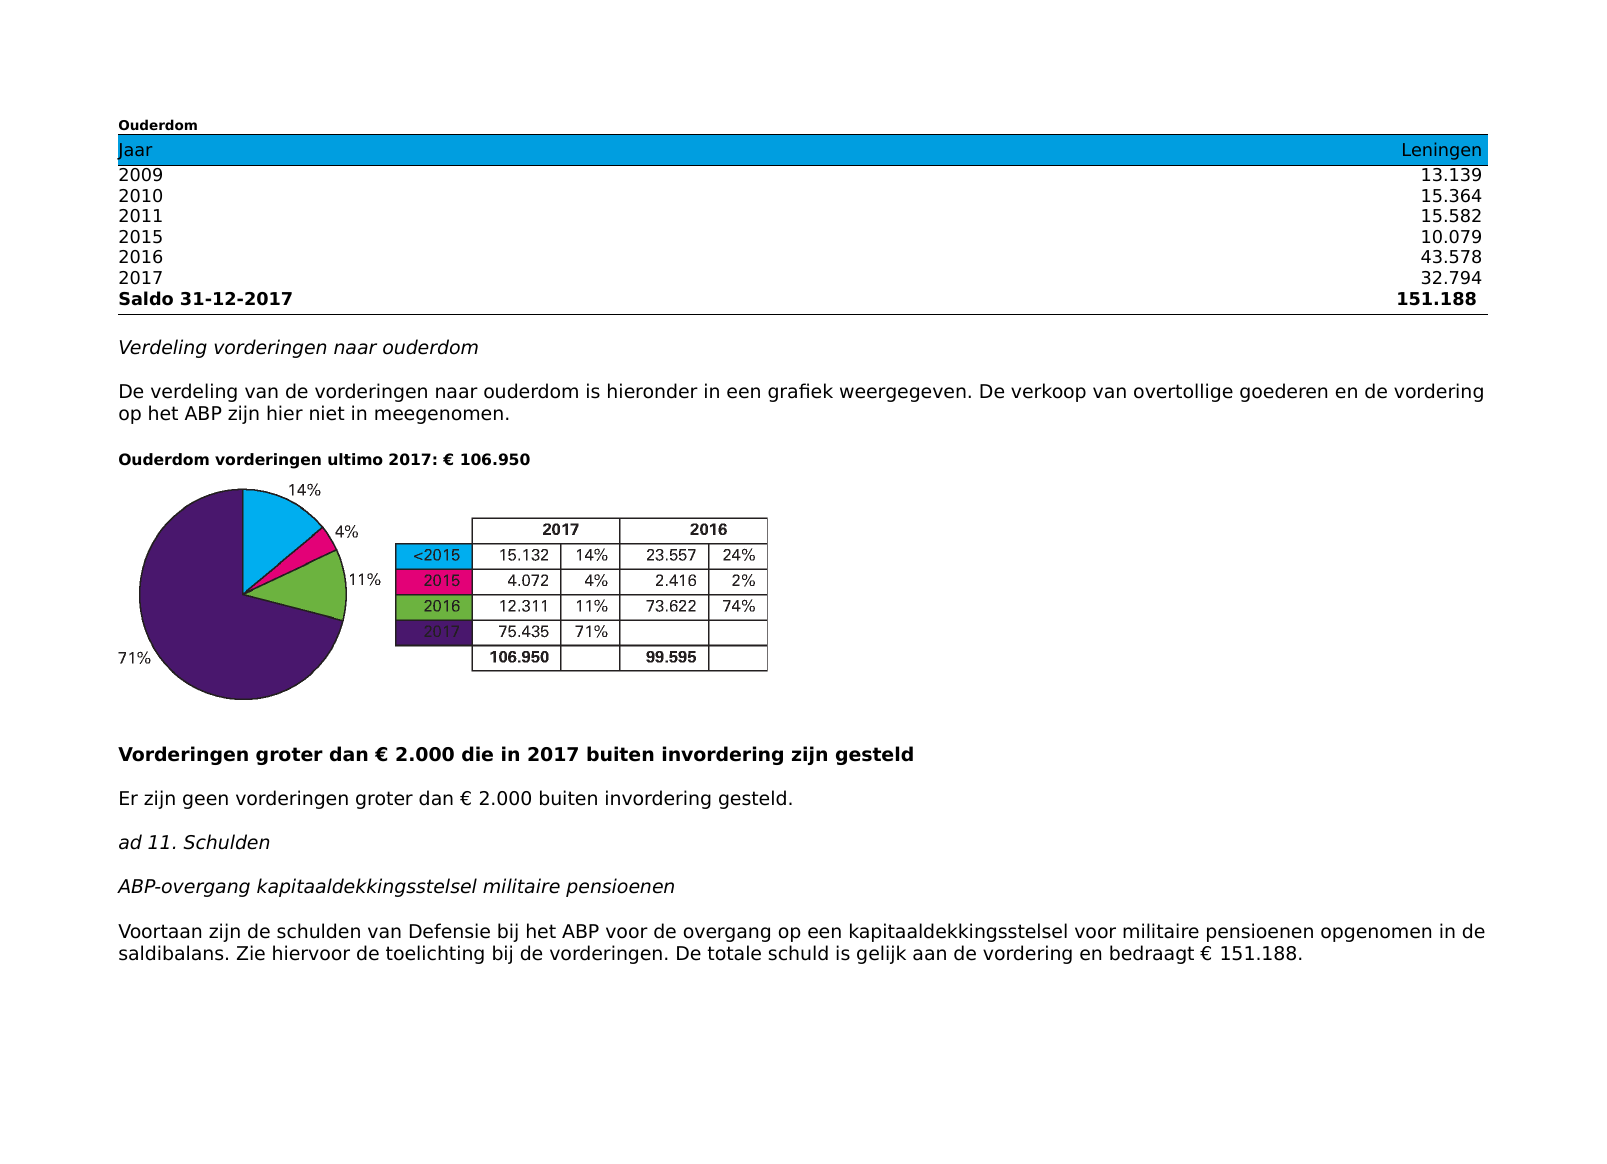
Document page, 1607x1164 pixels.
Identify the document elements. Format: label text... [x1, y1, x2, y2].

table_cell Saldo 31-12-2017 [118, 289, 1269, 314]
table_cell 2015 [118, 227, 1269, 247]
table_cell 10.079 [1269, 227, 1488, 247]
table_cell 2017 [118, 268, 1269, 289]
subtitle ad 11. Schulden [118, 832, 1488, 854]
subtitle ABP-overgang kapitaaldekkingsstelsel militaire pensioenen [118, 876, 1488, 898]
table_cell 32.794 [1269, 268, 1488, 289]
table_cell 151.188 [1269, 289, 1488, 314]
table_cell 2011 [118, 206, 1269, 227]
text Ouderdom vorderingen ultimo 2017: € 106.950 [118, 451, 768, 469]
table_cell 2010 [118, 186, 1269, 206]
table_header Ouderdom [118, 118, 1488, 134]
table_cell 2016 [118, 248, 1269, 268]
subtitle Verdeling vorderingen naar ouderdom [118, 337, 1488, 359]
table_cell 15.582 [1269, 206, 1488, 227]
subtitle Vorderingen groter dan € 2.000 die in 2017 buiten invordering zijn gesteld [118, 744, 1488, 766]
table_cell 15.364 [1269, 186, 1488, 206]
table_cell 2009 [118, 166, 1269, 186]
text De verdeling van de vorderingen naar ouderdom is hieronder in een grafiek weergegeven. De verkoop van overtollige goederen en de vordering op het ABP zijn hier niet in meegenomen. [118, 381, 1488, 425]
table_cell 43.578 [1269, 248, 1488, 268]
text Er zijn geen vorderingen groter dan € 2.000 buiten invordering gesteld. [118, 788, 1488, 810]
table_cell Jaar [118, 135, 1269, 165]
table_cell Leningen [1269, 135, 1488, 165]
table_cell 13.139 [1269, 166, 1488, 186]
text Voortaan zijn de schulden van Defensie bij het ABP voor de overgang op een kapitaaldekkingsstelsel voor militaire pensioenen opgenomen in de saldibalans. Zie hiervoor de toelichting bij de vorderingen. De totale schuld is gelijk aan de vordering en bedraagt € 151.188. [118, 921, 1488, 964]
picture [118, 481, 768, 700]
